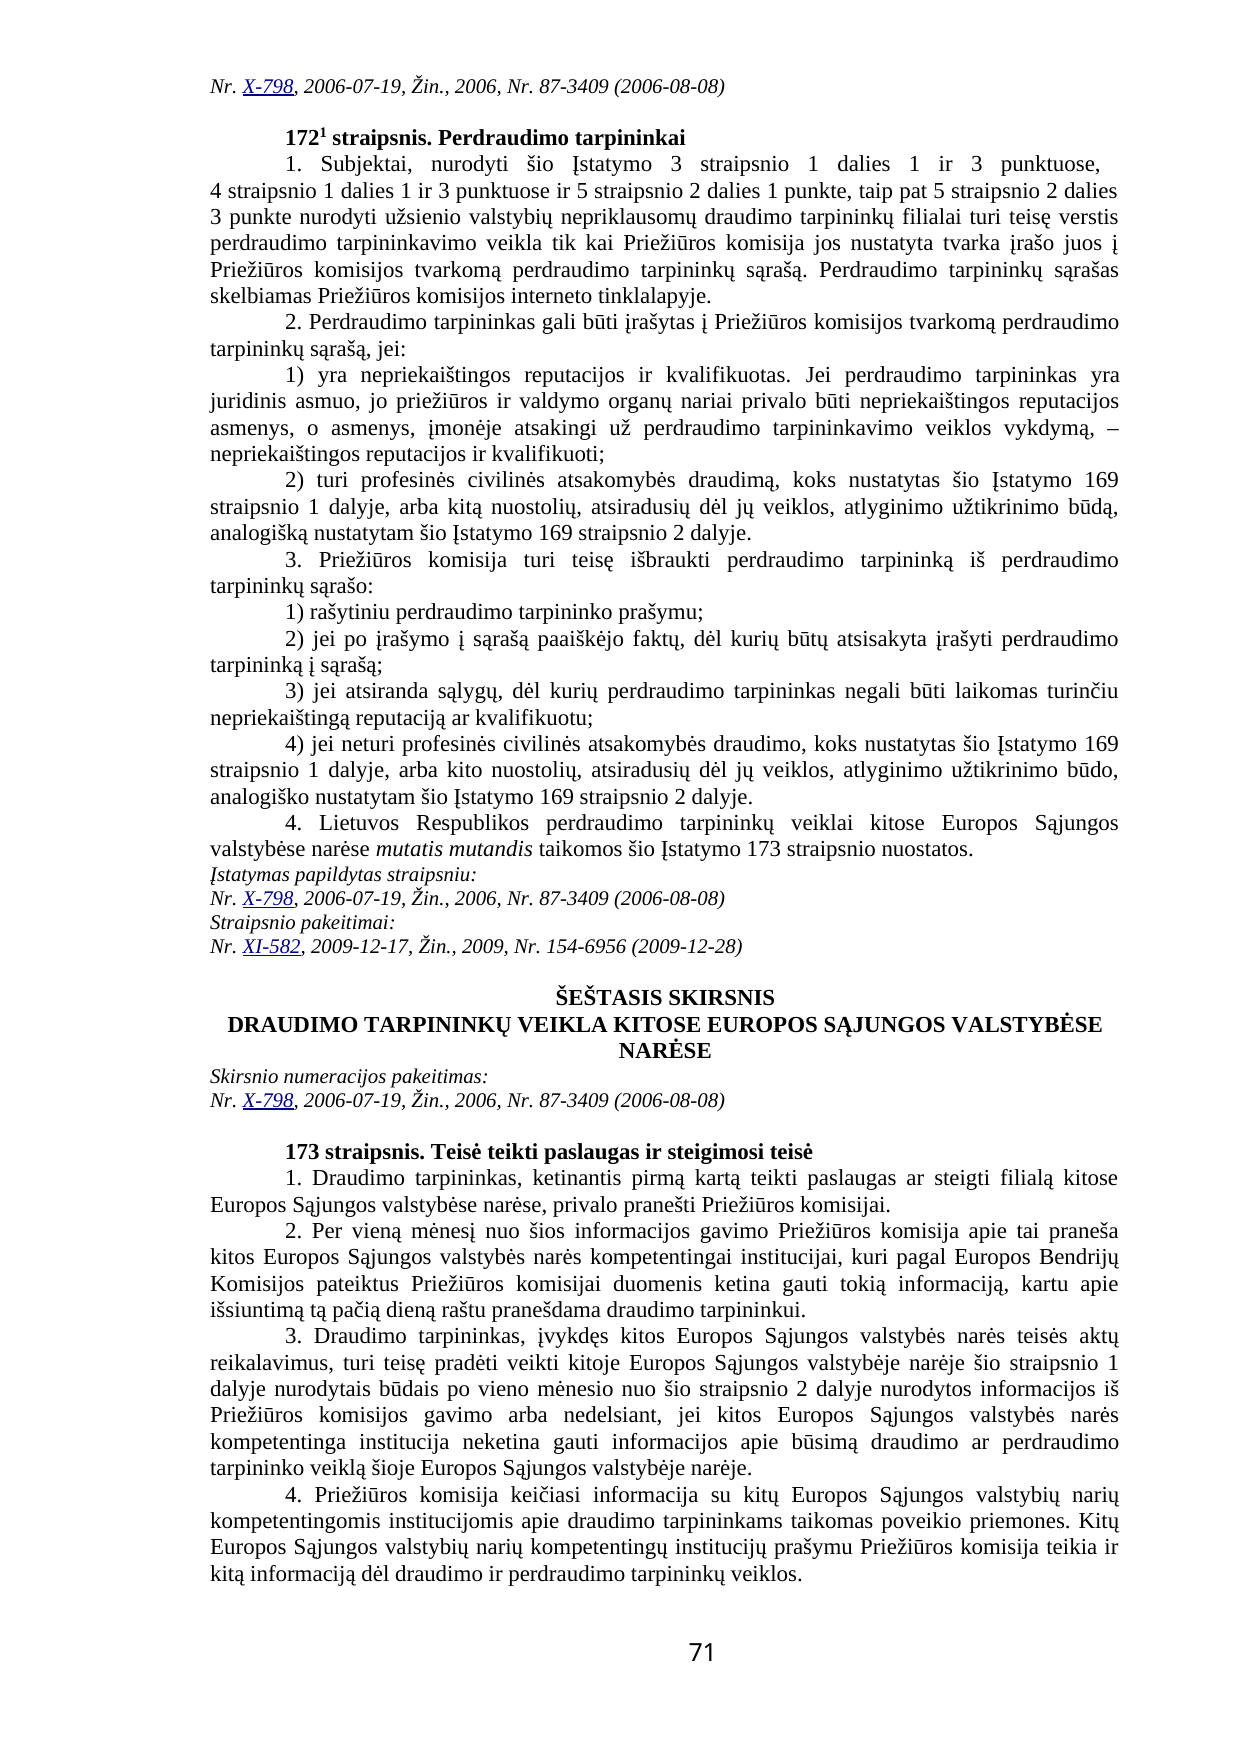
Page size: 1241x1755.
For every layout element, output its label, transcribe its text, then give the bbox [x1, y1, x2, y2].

text 2) turi profesinės civilinės atsakomybės draudimą, koks nustatytas šio Įstatymo 169 straipsnio 1 dalyje, arba kitą nuostolių, atsiradusių dėl jų veiklos, atlyginimo užtikrinimo būdą, analogišką nustatytam šio Įstatymo 169 straipsnio 2 dalyje. [210, 467, 1120, 546]
text 4. Lietuvos Respublikos perdraudimo tarpininkų veiklai kitose Europos Sąjungos valstybėse narėse mutatis mutandis taikomos šio Įstatymo 173 straipsnio nuostatos. [210, 809, 1120, 862]
subtitle 173 straipsnis. Teisė teikti paslaugas ir steigimosi teisė [210, 1138, 1120, 1164]
text Nr. X-798, 2006-07-19, Žin., 2006, Nr. 87-3409 (2006-08-08) [210, 886, 1120, 910]
text Skirsnio numeracijos pakeitimas: [210, 1063, 1120, 1088]
text 1) yra nepriekaištingos reputacijos ir kvalifikuotas. Jei perdraudimo tarpininkas yra juridinis asmuo, jo priežiūros ir valdymo organų nariai privalo būti nepriekaištingos reputacijos asmenys, o asmenys, įmonėje atsakingi už perdraudimo tarpininkavimo veiklos vykdymą, – nepriekaištingos reputacijos ir kvalifikuoti; [210, 361, 1120, 467]
text 2. Per vieną mėnesį nuo šios informacijos gavimo Priežiūros komisija apie tai praneša kitos Europos Sąjungos valstybės narės kompetentingai institucijai, kuri pagal Europos Bendrijų Komisijos pateiktus Priežiūros komisijai duomenis ketina gauti tokią informaciją, kartu apie išsiuntimą tą pačią dieną raštu pranešdama draudimo tarpininkui. [210, 1217, 1120, 1322]
text Įstatymas papildytas straipsniu: [210, 862, 1120, 886]
text 4) jei neturi profesinės civilinės atsakomybės draudimo, koks nustatytas šio Įstatymo 169 straipsnio 1 dalyje, arba kito nuostolių, atsiradusių dėl jų veiklos, atlyginimo užtikrinimo būdo, analogiško nustatytam šio Įstatymo 169 straipsnio 2 dalyje. [210, 730, 1120, 809]
text Nr. XI-582, 2009-12-17, Žin., 2009, Nr. 154-6956 (2009-12-28) [210, 934, 1120, 958]
text 3. Priežiūros komisija turi teisę išbraukti perdraudimo tarpininką iš perdraudimo tarpininkų sąrašo: [210, 546, 1120, 598]
subtitle ŠEŠTASIS SKIRSNIS [210, 984, 1120, 1011]
text 1. Draudimo tarpininkas, ketinantis pirmą kartą teikti paslaugas ar steigti filialą kitose Europos Sąjungos valstybėse narėse, privalo pranešti Priežiūros komisijai. [210, 1164, 1120, 1217]
text 2. Perdraudimo tarpininkas gali būti įrašytas į Priežiūros komisijos tvarkomą perdraudimo tarpininkų sąrašą, jei: [210, 308, 1120, 361]
text DRAUDIMO TARPININKŲ VEIKLA KITOSE Europos Sąjungos valstybėsE narėsE [210, 1011, 1120, 1063]
text Straipsnio pakeitimai: [210, 910, 1120, 934]
text Nr. X-798, 2006-07-19, Žin., 2006, Nr. 87-3409 (2006-08-08) [210, 73, 1120, 98]
text 3) jei atsiranda sąlygų, dėl kurių perdraudimo tarpininkas negali būti laikomas turinčiu nepriekaištingą reputaciją ar kvalifikuotu; [210, 677, 1120, 730]
text 3. Draudimo tarpininkas, įvykdęs kitos Europos Sąjungos valstybės narės teisės aktų reikalavimus, turi teisę pradėti veikti kitoje Europos Sąjungos valstybėje narėje šio straipsnio 1 dalyje nurodytais būdais po vieno mėnesio nuo šio straipsnio 2 dalyje nurodytos informacijos iš Priežiūros komisijos gavimo arba nedelsiant, jei kitos Europos Sąjungos valstybės narės kompetentinga institucija neketina gauti informacijos apie būsimą draudimo ar perdraudimo tarpininko veiklą šioje Europos Sąjungos valstybėje narėje. [210, 1322, 1120, 1481]
text 1) rašytiniu perdraudimo tarpininko prašymu; [210, 598, 1120, 625]
text 2) jei po įrašymo į sąrašą paaiškėjo faktų, dėl kurių būtų atsisakyta įrašyti perdraudimo tarpininką į sąrašą; [210, 625, 1120, 677]
text 1. Subjektai, nurodyti šio Įstatymo 3 straipsnio 1 dalies 1 ir 3 punktuose, 4 straipsnio 1 dalies 1 ir 3 punktuose ir 5 straipsnio 2 dalies 1 punkte, taip pat 5 straipsnio 2 dalies 3 punkte nurodyti užsienio valstybių nepriklausomų draudimo tarpininkų filialai turi teisę verstis perdraudimo tarpininkavimo veikla tik kai Priežiūros komisija jos nustatyta tvarka įrašo juos į Priežiūros komisijos tvarkomą perdraudimo tarpininkų sąrašą. Perdraudimo tarpininkų sąrašas skelbiamas Priežiūros komisijos interneto tinklalapyje. [210, 150, 1120, 308]
text Nr. X-798, 2006-07-19, Žin., 2006, Nr. 87-3409 (2006-08-08) [210, 1088, 1120, 1112]
text 1721 straipsnis. Perdraudimo tarpininkai [210, 124, 1120, 150]
text 4. Priežiūros komisija keičiasi informacija su kitų Europos Sąjungos valstybių narių kompetentingomis institucijomis apie draudimo tarpininkams taikomas poveikio priemones. Kitų Europos Sąjungos valstybių narių kompetentingų institucijų prašymu Priežiūros komisija teikia ir kitą informaciją dėl draudimo ir perdraudimo tarpininkų veiklos. [210, 1481, 1120, 1586]
